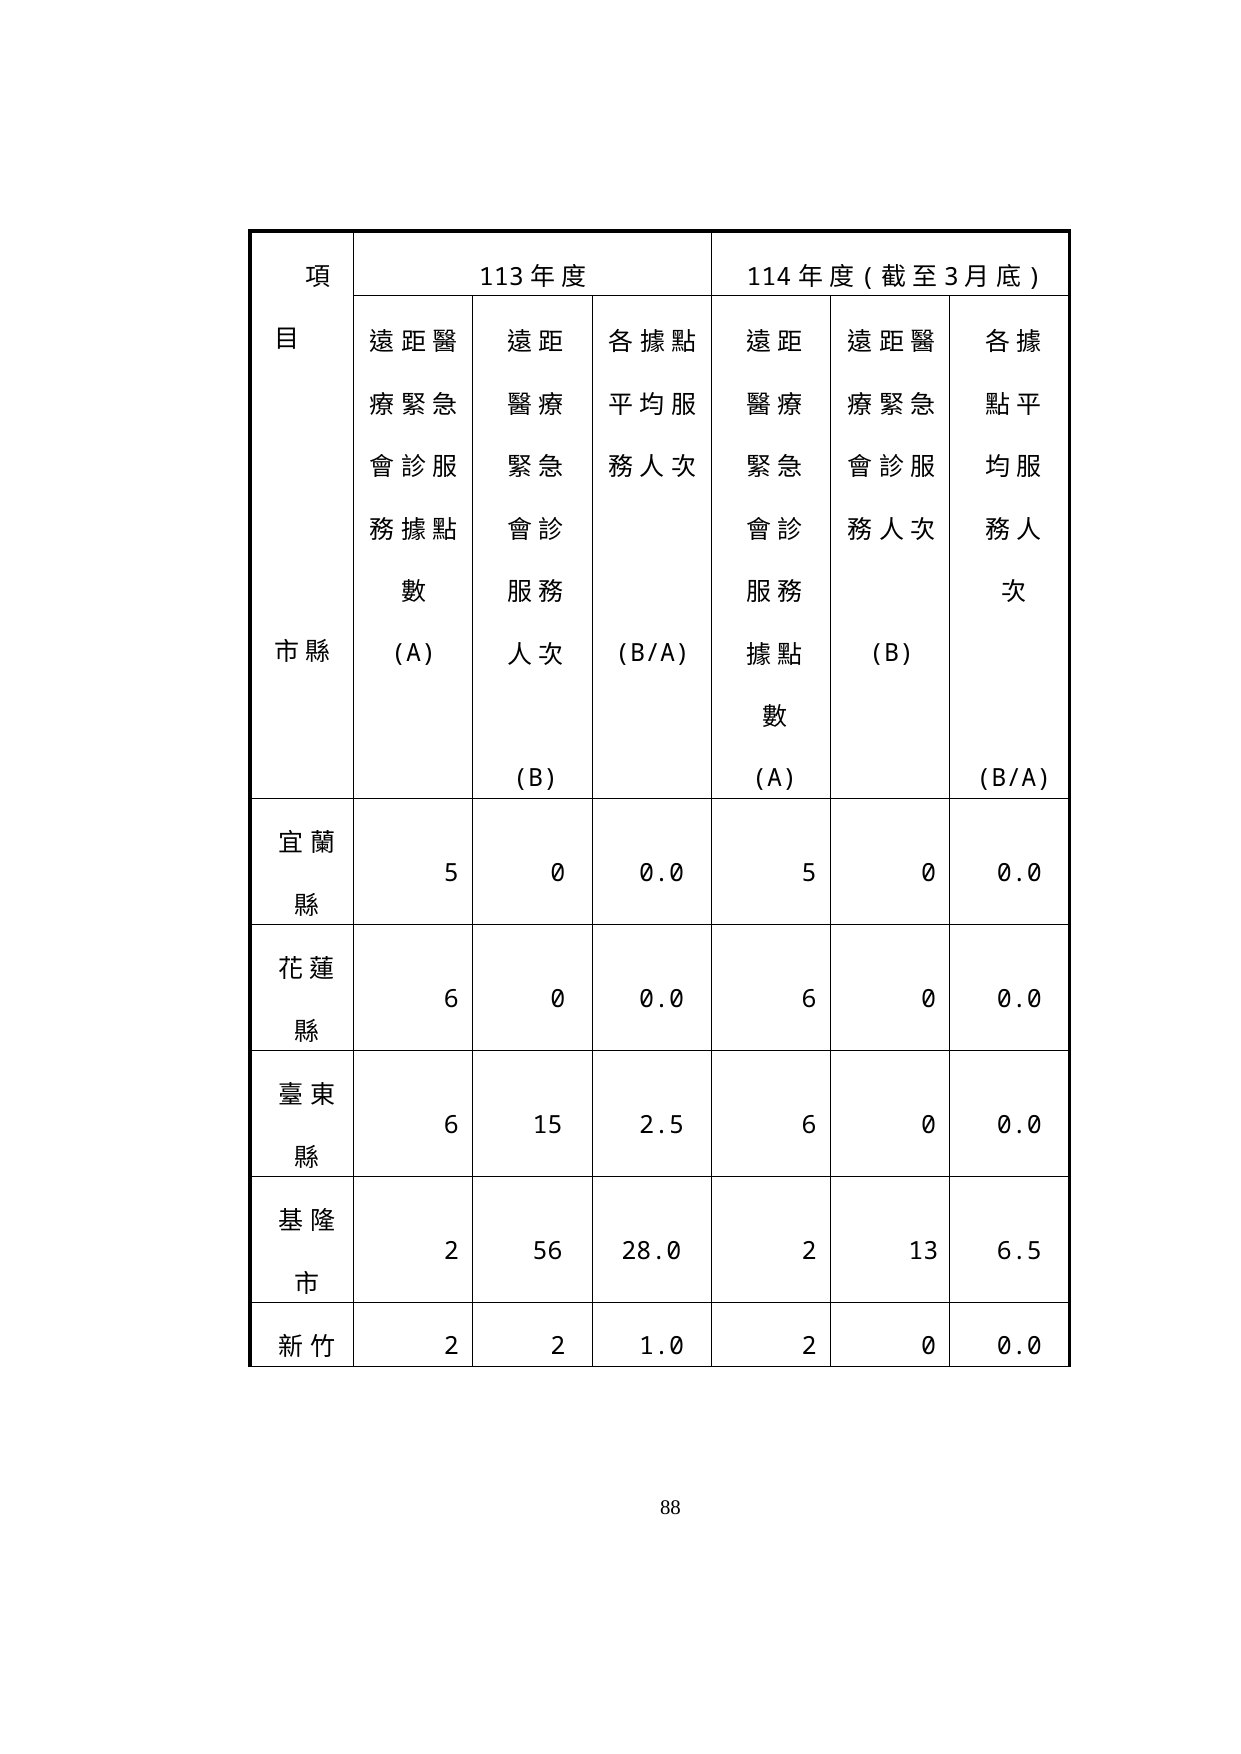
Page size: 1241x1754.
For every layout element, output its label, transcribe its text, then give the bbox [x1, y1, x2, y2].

table_cell 0 [831, 1303, 949, 1366]
table_cell 各據點平均服務人次 (B/A) [593, 296, 711, 798]
table_cell 0.0 [950, 799, 1068, 924]
table_cell 28.0 [593, 1177, 711, 1302]
table_cell 2 [712, 1177, 830, 1302]
table_header 113年度 [354, 233, 711, 295]
table_cell 0.0 [950, 1303, 1068, 1366]
table_cell 2 [473, 1303, 592, 1366]
table_cell 5 [712, 799, 830, 924]
table_cell 6.5 [950, 1177, 1068, 1302]
table_cell 花蓮縣 [252, 925, 353, 1050]
table_cell 56 [473, 1177, 592, 1302]
table_cell 6 [712, 1051, 830, 1176]
table_cell 2 [354, 1177, 472, 1302]
table_cell 遠距醫療緊急會診服務據點數 (A) [712, 296, 830, 798]
table_cell 0 [831, 799, 949, 924]
table_cell 2 [712, 1303, 830, 1366]
table_cell 0 [831, 1051, 949, 1176]
table_header 114年度(截至3月底) [712, 233, 1068, 295]
table_cell 0.0 [593, 925, 711, 1050]
table_cell 6 [354, 1051, 472, 1176]
table_cell 6 [354, 925, 472, 1050]
table_cell 0.0 [950, 1051, 1068, 1176]
table_cell 臺東縣 [252, 1051, 353, 1176]
table_cell 0 [831, 925, 949, 1050]
table_cell 15 [473, 1051, 592, 1176]
table_cell 遠距醫療緊急會診服務人次 (B) [831, 296, 949, 798]
table_cell 遠距醫療緊急會診服務人次 (B) [473, 296, 592, 798]
table_cell 2.5 [593, 1051, 711, 1176]
table_header 項目 市縣 [252, 233, 353, 798]
table_cell 基隆市 [252, 1177, 353, 1302]
table_cell 2 [354, 1303, 472, 1366]
table_cell 0.0 [593, 799, 711, 924]
table_cell 0.0 [950, 925, 1068, 1050]
table_cell 13 [831, 1177, 949, 1302]
table_cell 各據點平均服務人次 (B/A) [950, 296, 1068, 798]
table_cell 5 [354, 799, 472, 924]
table_cell 6 [712, 925, 830, 1050]
table_cell 1.0 [593, 1303, 711, 1366]
table_cell 遠距醫療緊急會診服務據點數 (A) [354, 296, 472, 798]
table_cell 0 [473, 925, 592, 1050]
table_cell 0 [473, 799, 592, 924]
table_cell 宜蘭縣 [252, 799, 353, 924]
table_cell 新竹 [252, 1303, 353, 1366]
